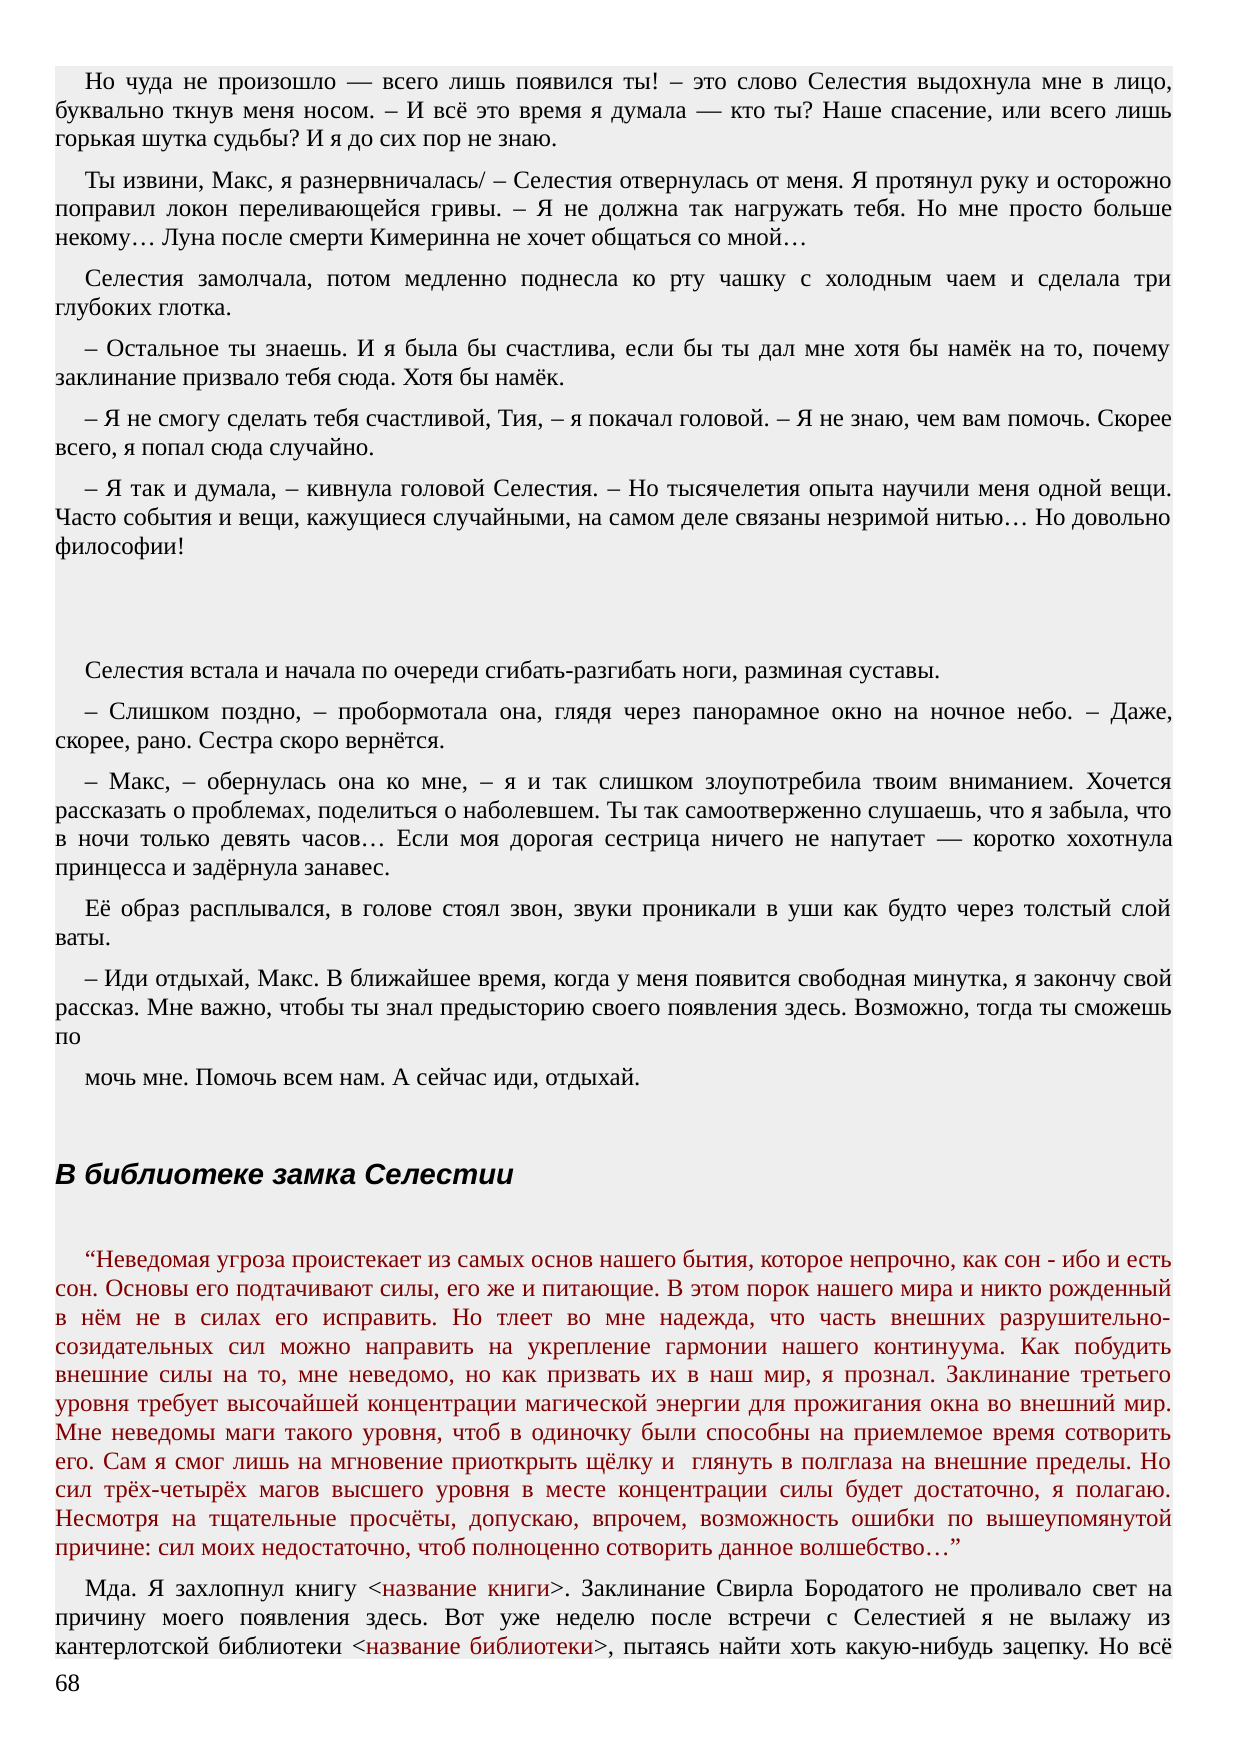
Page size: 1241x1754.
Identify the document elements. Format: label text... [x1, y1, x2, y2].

text – Иди отдыхай, Макс. В ближайшее время, когда у меня появится свободная минутка, я закончу свой рассказ. Мне важно, чтобы ты знал предысторию своего появления здесь. Возможно, тогда ты сможешь по [55, 963, 1173, 1050]
text Селестия встала и начала по очереди сгибать-разгибать ноги, разминая суставы. [55, 655, 1173, 683]
text – Макс, – обернулась она ко мне, – я и так слишком злоупотребила твоим вниманием. Хочется рассказать о проблемах, поделиться о наболевшем. Ты так самоотверженно слушаешь, что я забыла, что в ночи только девять часов… Если моя дорогая сестрица ничего не напутает — коротко хохотнула принцесса и задёрнула занавес. [55, 766, 1173, 881]
text “Неведомая угроза проистекает из самых основ нашего бытия, которое непрочно, как сон - ибо и есть сон. Основы его подтачивают силы, его же и питающие. В этом порок нашего мира и никто рожденный в нём не в силах его исправить. Но тлеет во мне надежда, что часть внешних разрушительно-созидательных сил можно направить на укрепление гармонии нашего континуума. Как побудить внешние силы на то, мне неведомо, но как призвать их в наш мир, я прознал. Заклинание третьего уровня требует высочайшей концентрации магической энергии для прожигания окна во внешний мир. Мне неведомы маги такого уровня, чтоб в одиночку были способны на приемлемое время сотворить его. Сам я смог лишь на мгновение приоткрыть щёлку и глянуть в полглаза на внешние пределы. Но сил трёх-четырёх магов высшего уровня в месте концентрации силы будет достаточно, я полагаю. Несмотря на тщательные просчёты, допускаю, впрочем, возможность ошибки по вышеупомянутой причине: сил моих недостаточно, чтоб полноценно сотворить данное волшебство…” [55, 1244, 1173, 1561]
text – Слишком поздно, – пробормотала она, глядя через панорамное окно на ночное небо. – Даже, скорее, рано. Сестра скоро вернётся. [55, 696, 1173, 753]
text мочь мне. Помочь всем нам. А сейчас иди, отдыхай. [55, 1062, 1173, 1091]
text Ты извини, Макс, я разнервничалась/ – Селестия отвернулась от меня. Я протянул руку и осторожно поправил локон переливающейся гривы. – Я не должна так нагружать тебя. Но мне просто больше некому… Луна после смерти Кимеринна не хочет общаться со мной… [55, 165, 1173, 251]
text – Остальное ты знаешь. И я была бы счастлива, если бы ты дал мне хотя бы намёк на то, почему заклинание призвало тебя сюда. Хотя бы намёк. [55, 333, 1173, 391]
text Но чуда не произошло — всего лишь появился ты! – это слово Селестия выдохнула мне в лицо, буквально ткнув меня носом. – И всё это время я думала — кто ты? Наше спасение, или всего лишь горькая шутка судьбы? И я до сих пор не знаю. [55, 66, 1173, 152]
text Селестия замолчала, потом медленно поднесла ко рту чашку с холодным чаем и сделала три глубоких глотка. [55, 263, 1173, 321]
text – Я так и думала, – кивнула головой Селестия. – Но тысячелетия опыта научили меня одной вещи. Часто события и вещи, кажущиеся случайными, на самом деле связаны незримой нитью… Но довольно философии! [55, 473, 1173, 560]
text – Я не смогу сделать тебя счастливой, Тия, – я покачал головой. – Я не знаю, чем вам помочь. Скорее всего, я попал сюда случайно. [55, 403, 1173, 461]
text Мда. Я захлопнул книгу <название книги>. Заклинание Свирла Бородатого не проливало свет на причину моего появления здесь. Вот уже неделю после встречи с Селестией я не вылажу из кантерлотской библиотеки <название библиотеки>, пытаясь найти хоть какую-нибудь зацепку. Но всё [55, 1573, 1173, 1659]
text Её образ расплывался, в голове стоял звон, звуки проникали в уши как будто через толстый слой ваты. [55, 893, 1173, 951]
subtitle В библиотеке замка Селестии [55, 1157, 1173, 1191]
